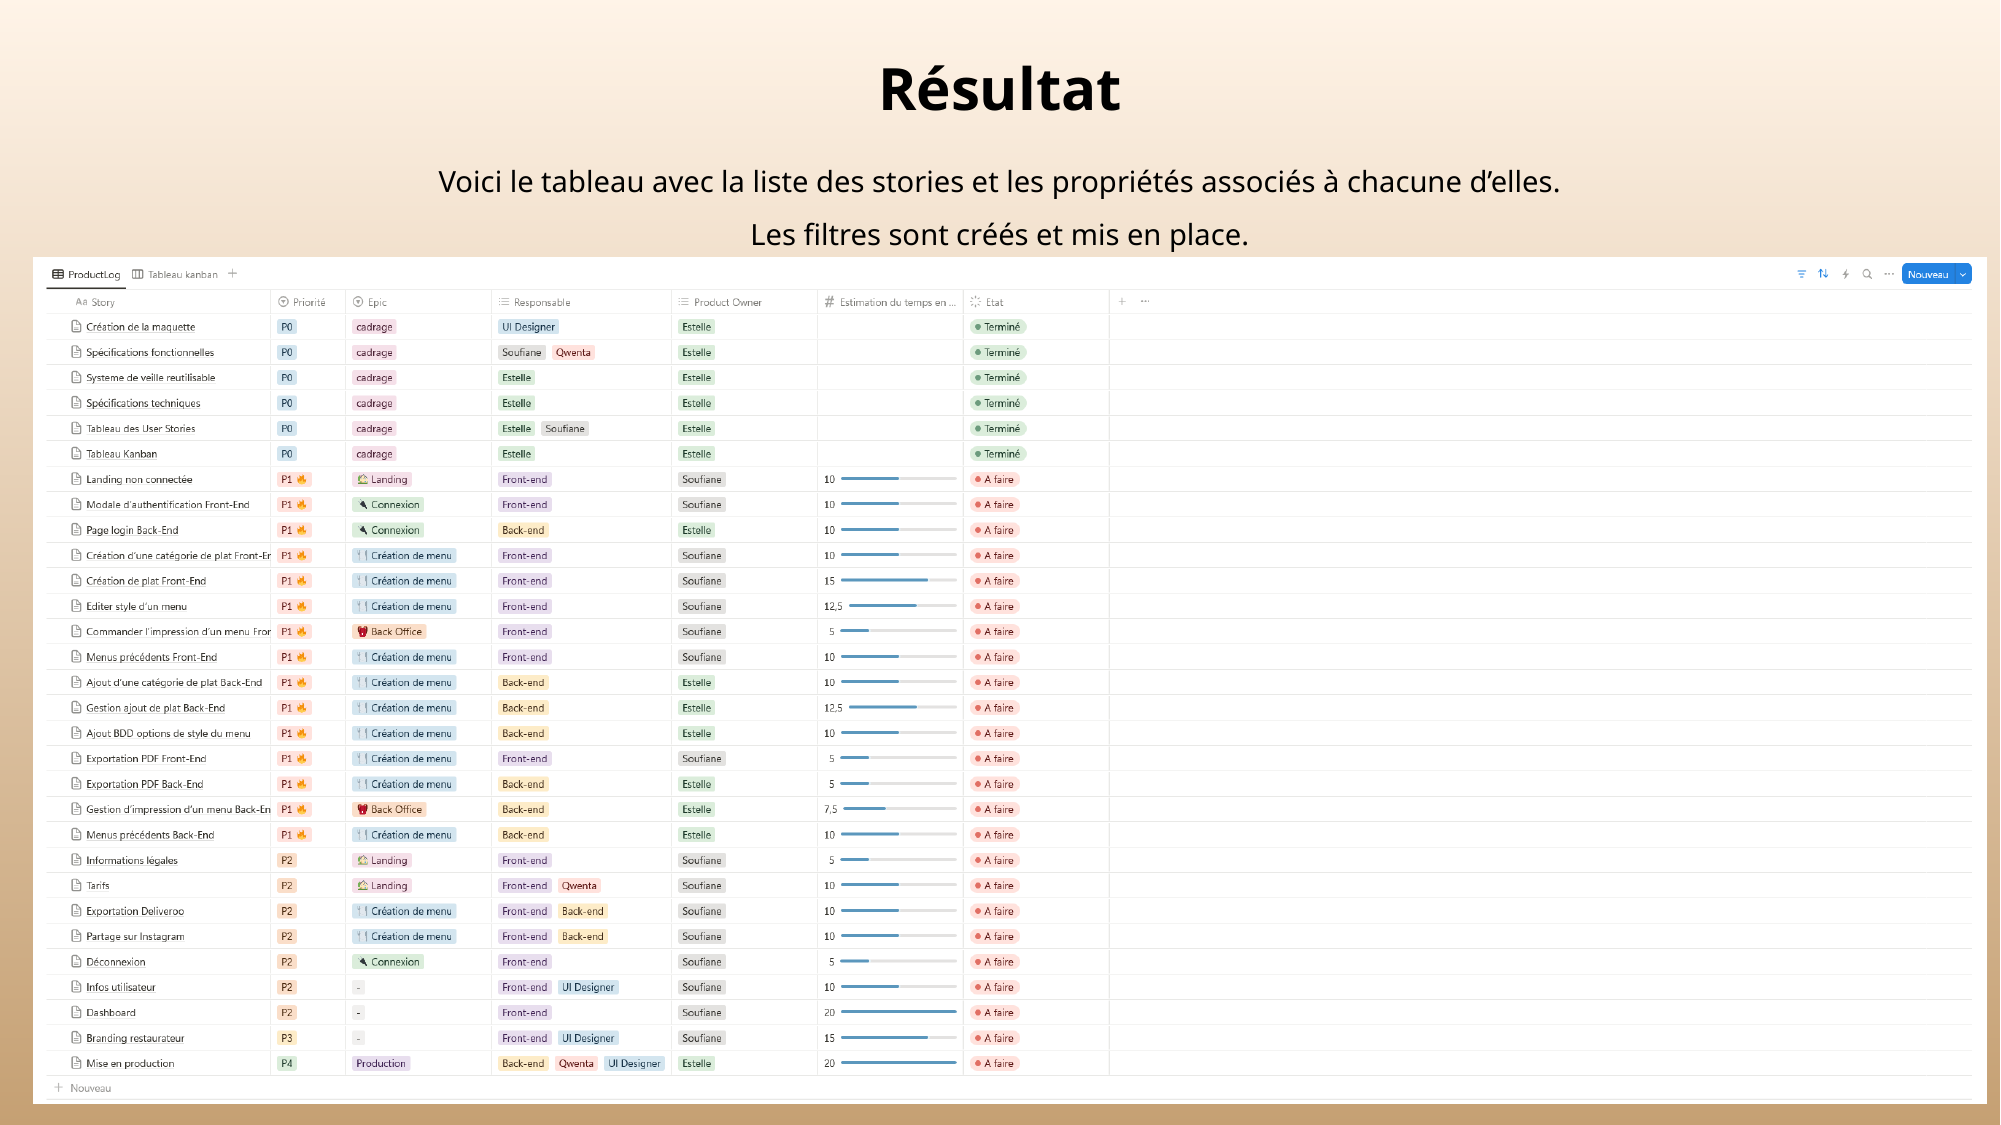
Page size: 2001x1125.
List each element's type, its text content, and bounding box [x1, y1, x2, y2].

picture [33, 257, 1987, 1104]
subtitle Voici le tableau avec la liste des stories et les propriétés associés à chacune d’elles. Les filtres sont créés et mis en place. [249, 159, 1750, 257]
title Résultat [249, 25, 1750, 131]
